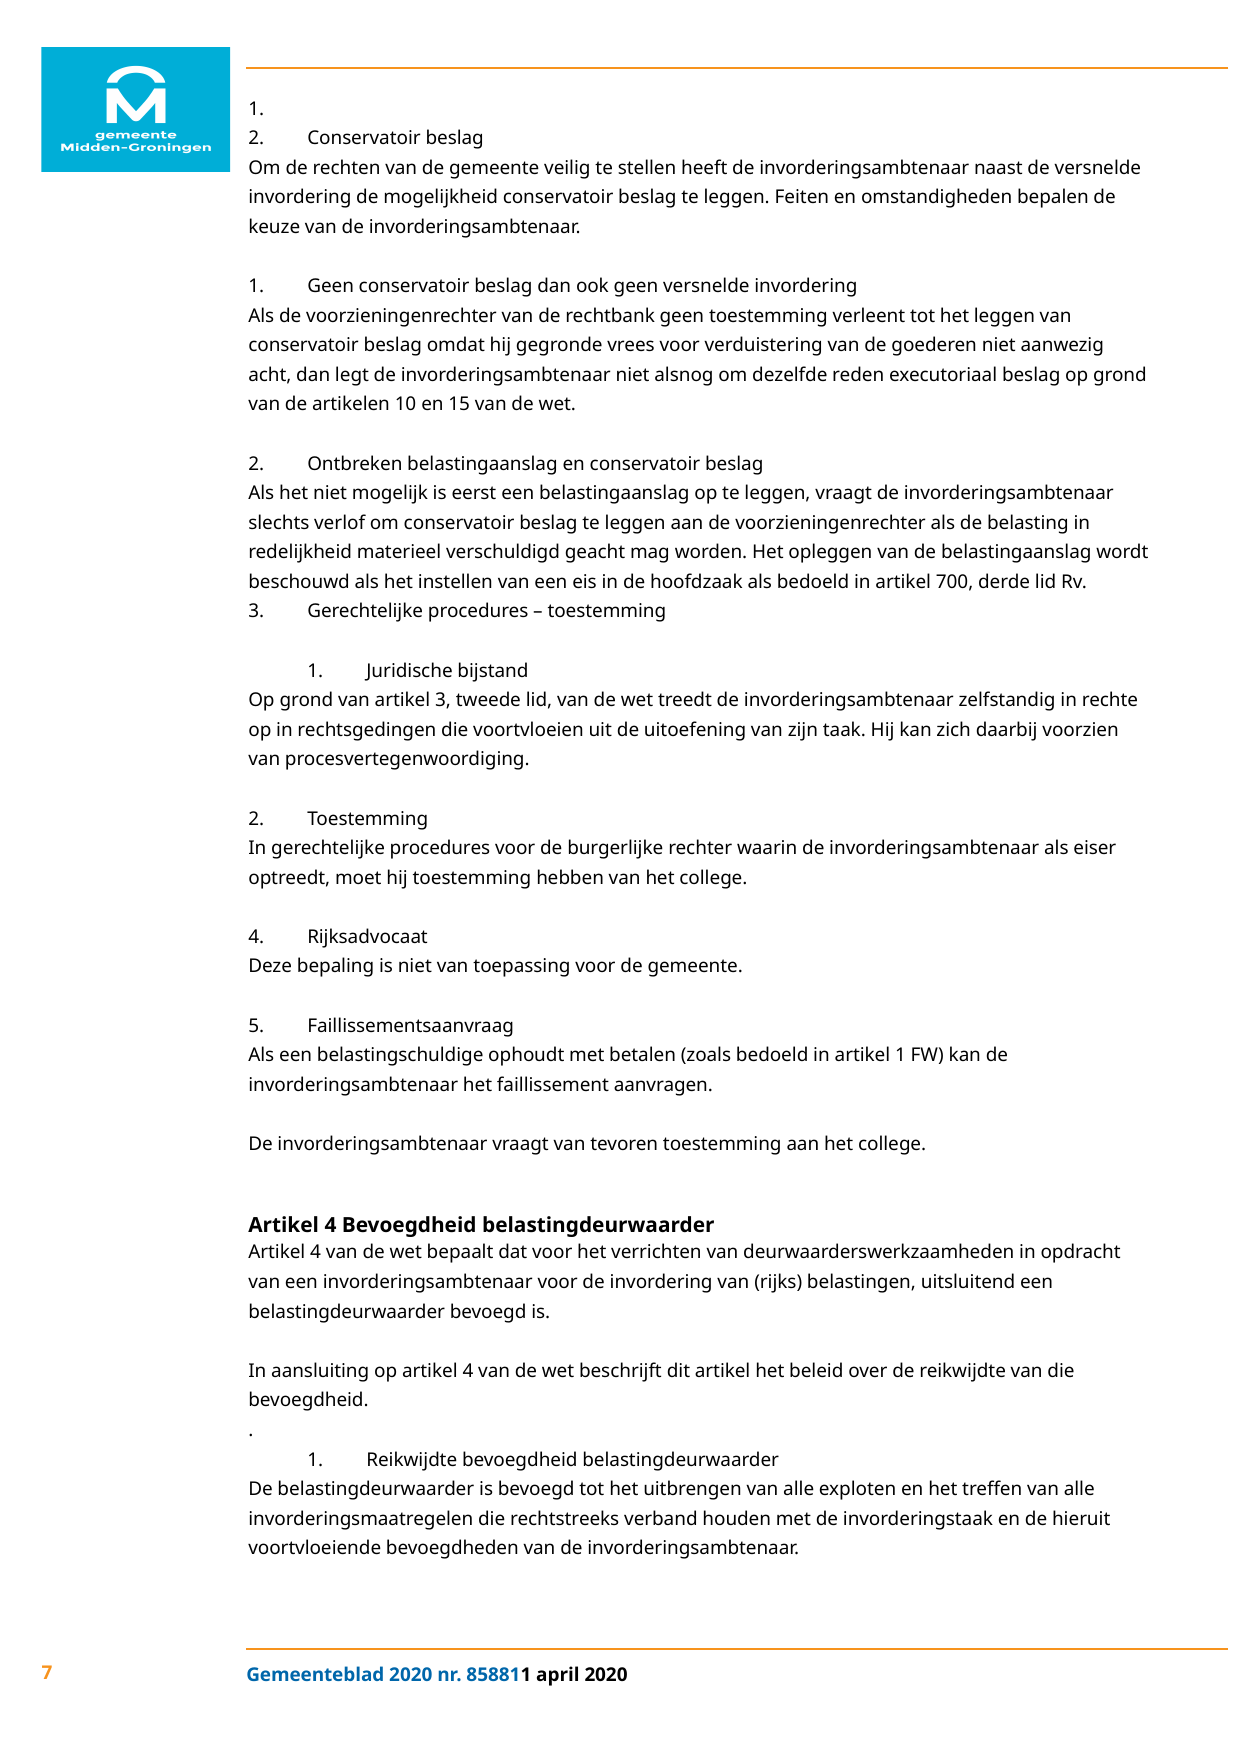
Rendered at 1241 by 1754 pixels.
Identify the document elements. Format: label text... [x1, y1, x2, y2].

text In gerechtelijke procedures voor de burgerlijke rechter waarin de invorderingsambtenaar als eiser optreedt, moet hij toestemming hebben van het college. [248, 834, 1152, 890]
list Reikwijdte bevoegdheid belastingdeurwaarder [307, 1446, 1152, 1471]
picture [107, 89, 165, 122]
list Conservatoir beslag [248, 124, 1152, 150]
list Gerechtelijke procedures – toestemming [248, 598, 1152, 623]
picture [184, 146, 190, 153]
list Toestemming [248, 805, 1152, 831]
text In aansluiting op artikel 4 van de wet beschrijft dit artikel het beleid over de reikwijdte van die bevoegdheid. [248, 1357, 1152, 1412]
list Geen conservatoir beslag dan ook geen versnelde invordering [248, 272, 1152, 298]
text Als het niet mogelijk is eerst een belastingaanslag op te leggen, vraagt de invorderingsambtenaar slechts verlof om conservatoir beslag te leggen aan de voorzieningenrechter als de belasting in redelijkheid materieel verschuldigd geacht mag worden. Het opleggen van de belastingaanslag wordt beschouwd als het instellen van een eis in de hoofdzaak als bedoeld in artikel 700, derde lid Rv. [248, 479, 1152, 594]
text Artikel 4 van de wet bepaalt dat voor het verrichten van deurwaarderswerkzaamheden in opdracht van een invorderingsambtenaar voor de invordering van (rijks) belastingen, uitsluitend een belastingdeurwaarder bevoegd is. [248, 1239, 1152, 1323]
text Als een belastingschuldige ophoudt met betalen (zoals bedoeld in artikel 1 FW) kan de invorderingsambtenaar het faillissement aanvragen. [248, 1041, 1152, 1097]
list Faillissementsaanvraag [248, 1012, 1152, 1038]
text Als de voorzieningenrechter van de rechtbank geen toestemming verleent tot het leggen van conservatoir beslag omdat hij gegronde vrees voor verduistering van de goederen niet aanwezig acht, dan legt de invorderingsambtenaar niet alsnog om dezelfde reden executoriaal beslag op grond van de artikelen 10 en 15 van de wet. [248, 302, 1152, 416]
list Juridische bijstand [307, 657, 1152, 683]
text Om de rechten van de gemeente veilig te stellen heeft de invorderingsambtenaar naast de versnelde invordering de mogelijkheid conservatoir beslag te leggen. Feiten en omstandigheden bepalen de keuze van de invorderingsambtenaar. [248, 154, 1152, 239]
text Deze bepaling is niet van toepassing voor de gemeente. [248, 953, 1152, 978]
text Op grond van artikel 3, tweede lid, van de wet treedt de invorderingsambtenaar zelfstandig in rechte op in rechtsgedingen die voortvloeien uit de uitoefening van zijn taak. Hij kan zich daarbij voorzien van procesvertegenwoordiging. [248, 686, 1152, 771]
text Artikel 4 Bevoegdheid belastingdeurwaarder [248, 1210, 1152, 1239]
text De invorderingsambtenaar vraagt van tevoren toestemming aan het college. [248, 1130, 1152, 1156]
picture [108, 66, 164, 82]
text De belastingdeurwaarder is bevoegd tot het uitbrengen van alle exploten en het treffen van alle invorderingsmaatregelen die rechtstreeks verband houden met de invorderingstaak en de hieruit voortvloeiende bevoegdheden van de invorderingsambtenaar. [248, 1475, 1152, 1560]
list Ontbreken belastingaanslag en conservatoir beslag [248, 450, 1152, 476]
list Rijksadvocaat [248, 923, 1152, 949]
